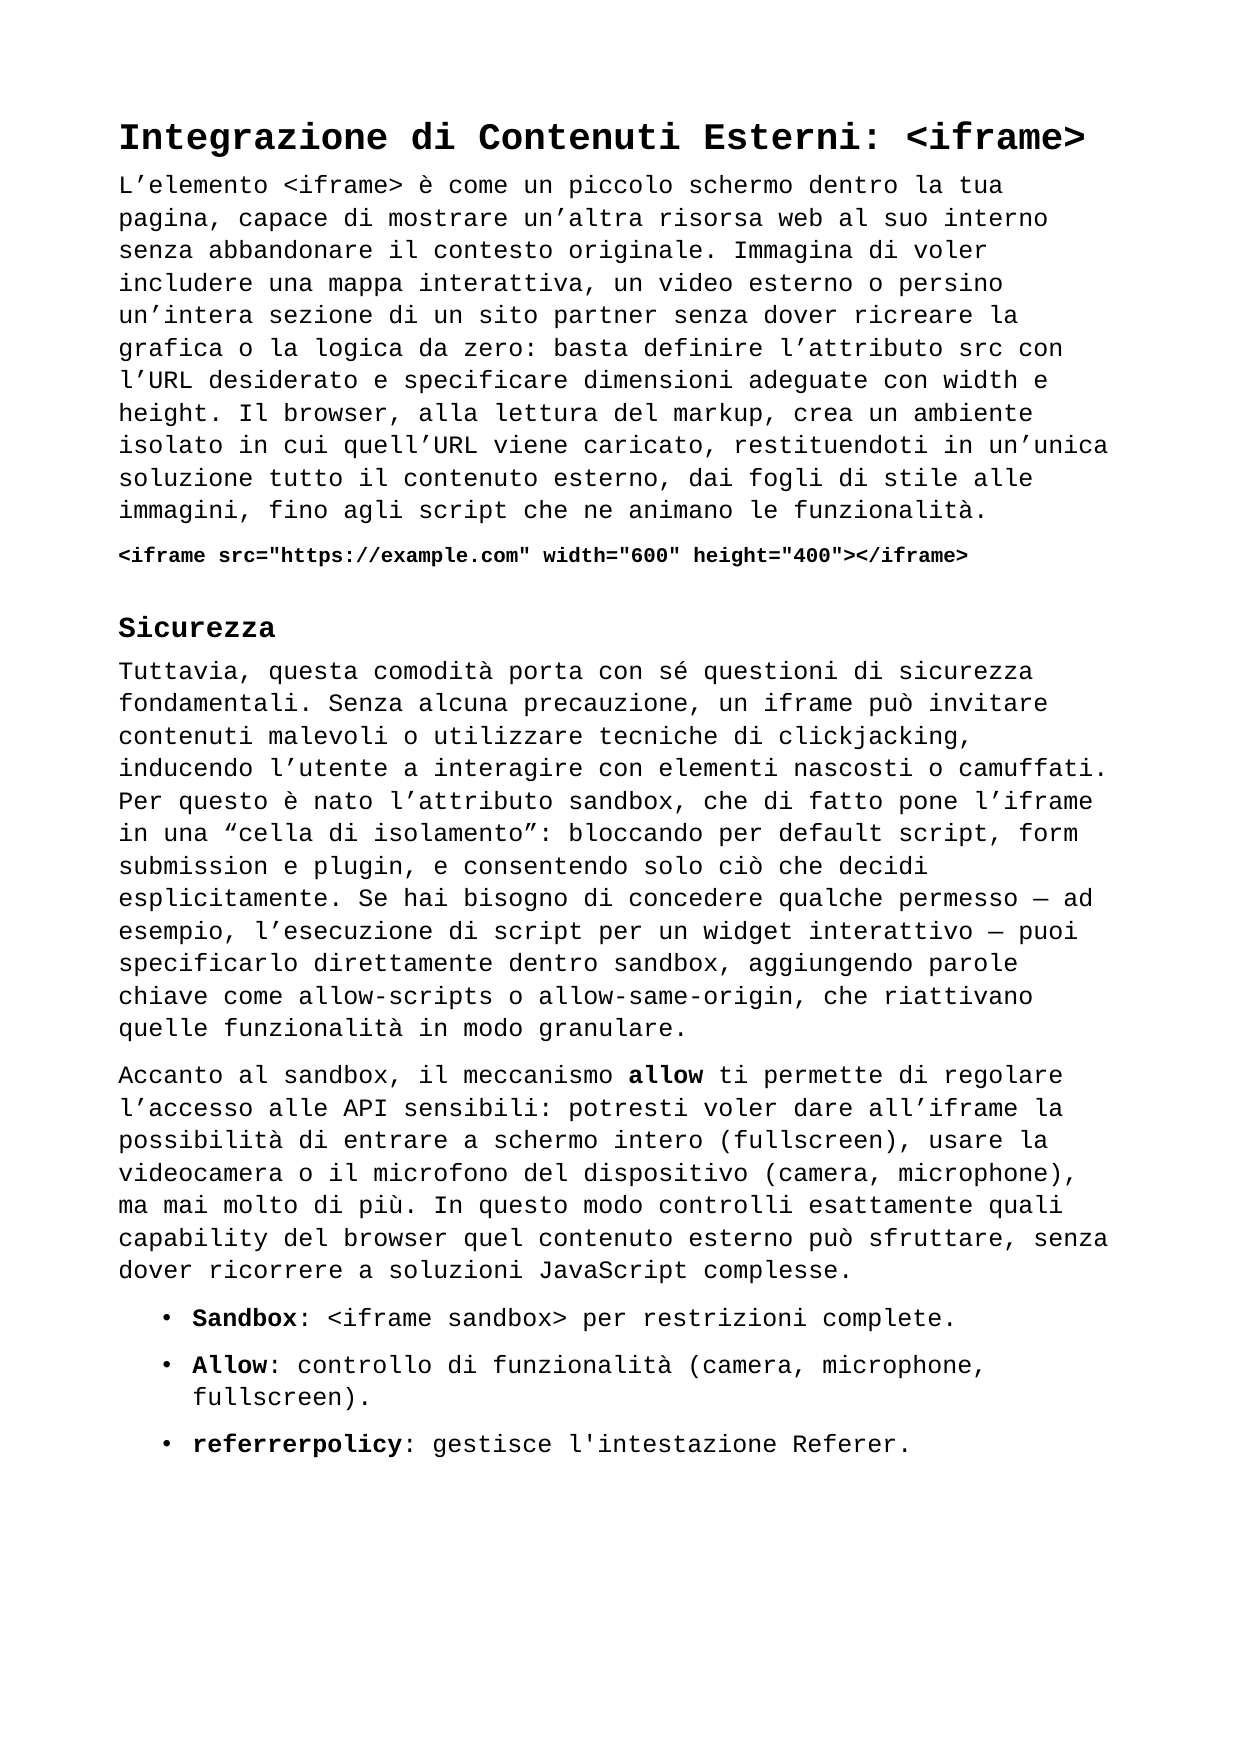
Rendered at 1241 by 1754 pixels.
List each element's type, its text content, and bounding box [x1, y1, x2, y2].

list Allow: controllo di funzionalità (camera, microphone, fullscreen). [162, 1352, 1122, 1413]
subtitle Sicurezza [118, 613, 1122, 646]
list referrerpolicy: gestisce l'intestazione Referer. [162, 1432, 1122, 1460]
text Accanto al sandbox, il meccanismo allow ti permette di regolare l’accesso alle API sensibili: potresti voler dare all’iframe la possibilità di entrare a schermo intero (fullscreen), usare la videocamera o il microfono del dispositivo (camera, microphone), ma mai molto di più. In questo modo controlli esattamente quali capability del browser quel contenuto esterno può sfruttare, senza dover ricorrere a soluzioni JavaScript complesse. [118, 1063, 1122, 1286]
text <iframe src="https://example.com" width="600" height="400"></iframe> [118, 545, 1122, 569]
text L’elemento <iframe> è come un piccolo schermo dentro la tua pagina, capace di mostrare un’altra risorsa web al suo interno senza abbandonare il contesto originale. Immagina di voler includere una mappa interattiva, un video esterno o persino un’intera sezione di un sito partner senza dover ricreare la grafica o la logica da zero: basta definire l’attributo src con l’URL desiderato e specificare dimensioni adeguate con width e height. Il browser, alla lettura del markup, crea un ambiente isolato in cui quell’URL viene caricato, restituendoti in un’unica soluzione tutto il contenuto esterno, dai fogli di stile alle immagini, fino agli script che ne animano le funzionalità. [118, 173, 1122, 526]
list Sandbox: <iframe sandbox> per restrizioni complete. [162, 1305, 1122, 1333]
subtitle Integrazione di Contenuti Esterni: <iframe> [118, 118, 1122, 161]
text Tuttavia, questa comodità porta con sé questioni di sicurezza fondamentali. Senza alcuna precauzione, un iframe può invitare contenuti malevoli o utilizzare tecniche di clickjacking, inducendo l’utente a interagire con elementi nascosti o camuffati. Per questo è nato l’attributo sandbox, che di fatto pone l’iframe in una “cella di isolamento”: bloccando per default script, form submission e plugin, e consentendo solo ciò che decidi esplicitamente. Se hai bisogno di concedere qualche permesso — ad esempio, l’esecuzione di script per un widget interattivo — puoi specificarlo direttamente dentro sandbox, aggiungendo parole chiave come allow-scripts o allow-same-origin, che riattivano quelle funzionalità in modo granulare. [118, 658, 1122, 1044]
